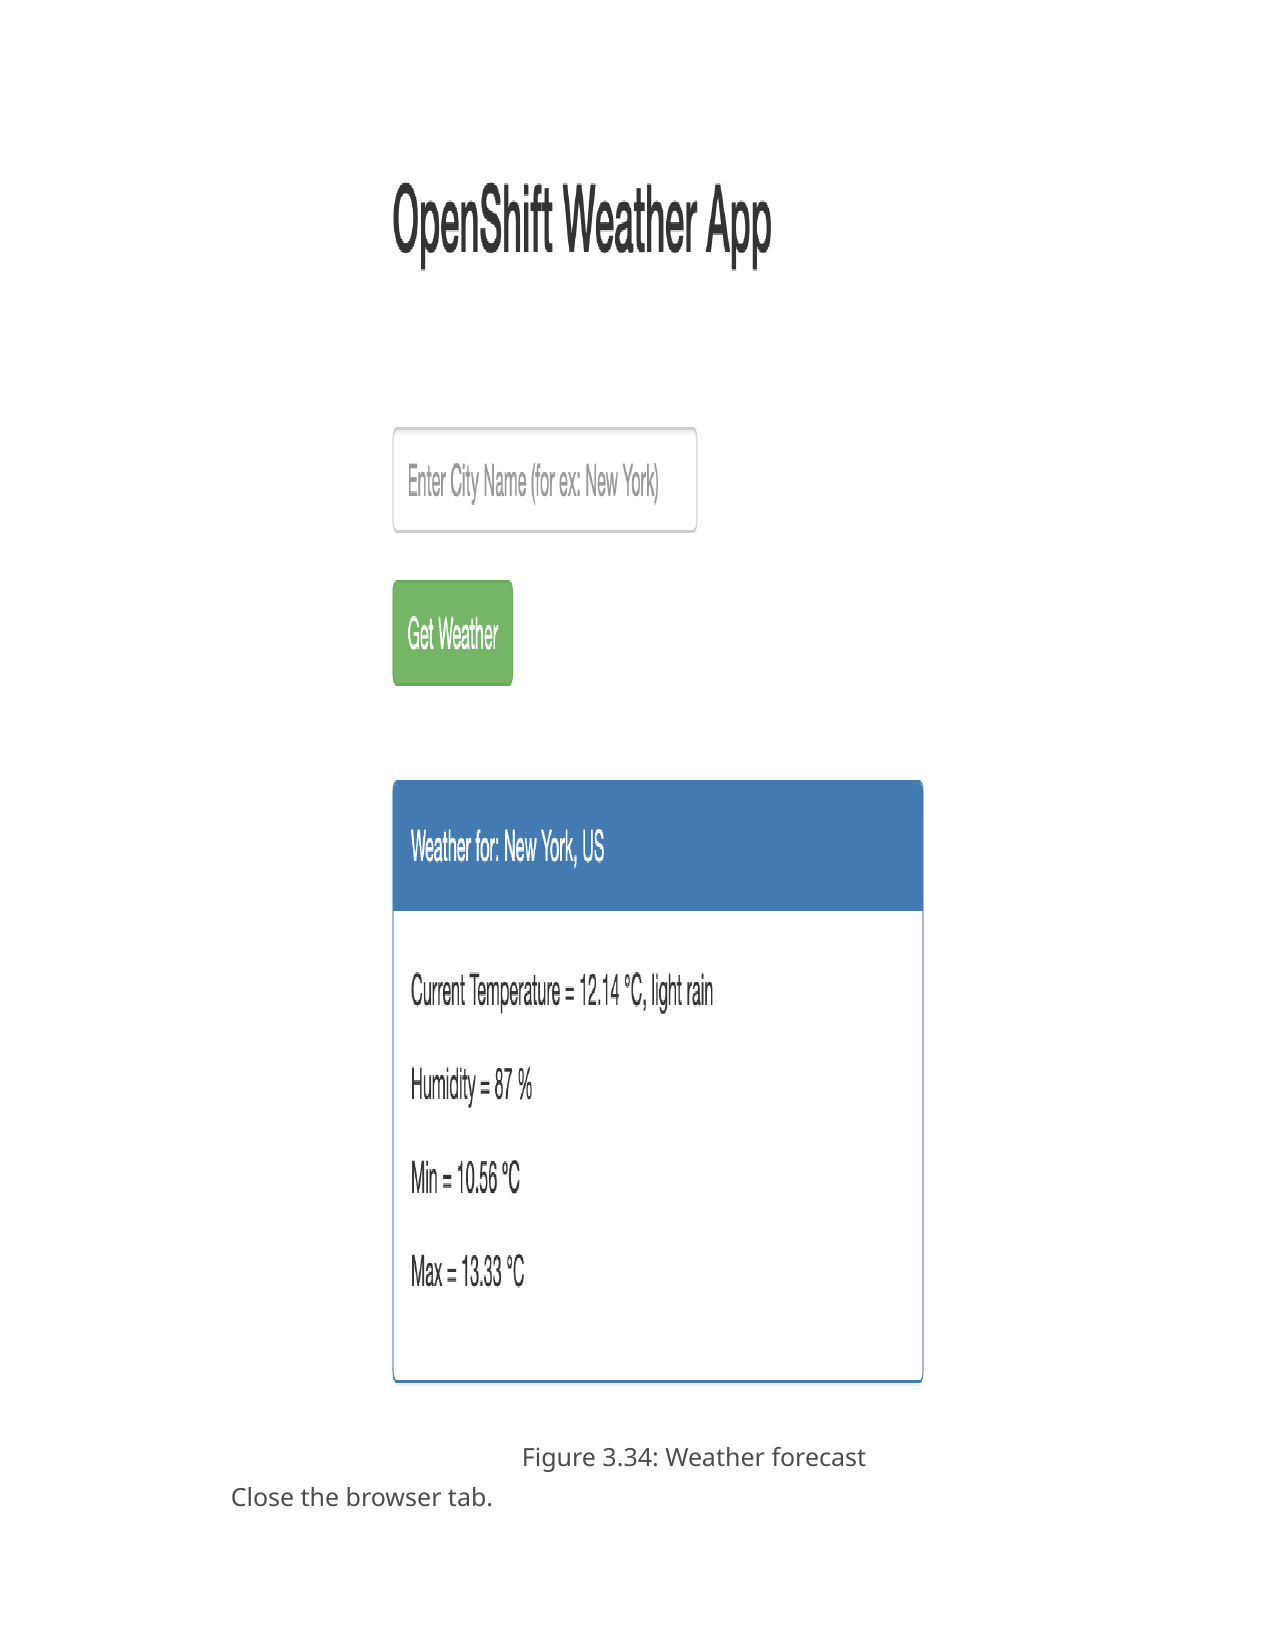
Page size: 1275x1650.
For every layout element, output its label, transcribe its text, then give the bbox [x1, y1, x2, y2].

picture [325, 118, 950, 1440]
list Close the browser tab. [193, 1479, 1157, 1513]
list Figure 3.34: Weather forecast [193, 1440, 1157, 1474]
